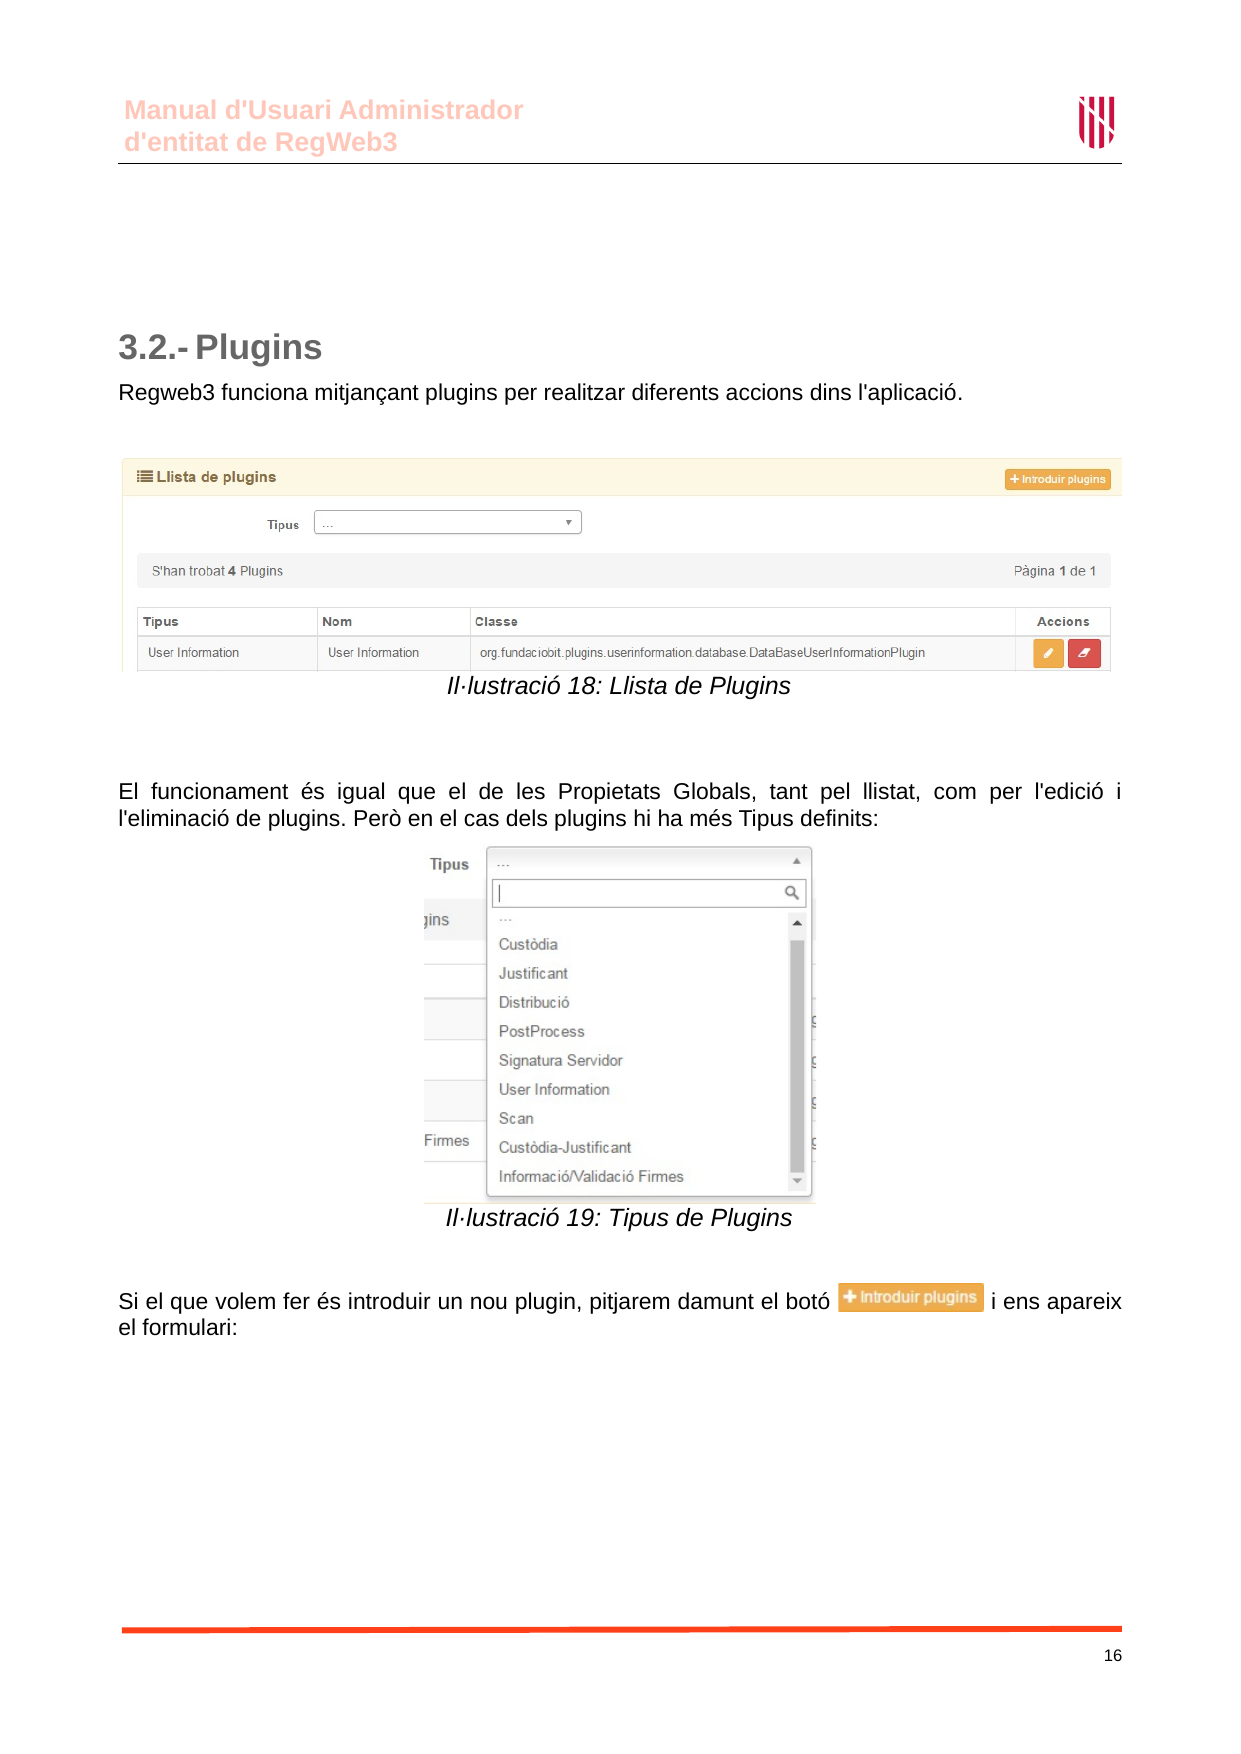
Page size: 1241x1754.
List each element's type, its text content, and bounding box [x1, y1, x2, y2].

picture [1076, 94, 1117, 150]
text Il·lustració 18: Llista de Plugins [118, 672, 1122, 700]
text El funcionament és igual que el de les Propietats Globals, tant pel llistat, com per l'edició i l'eliminació de plugins. Però en el cas dels plugins hi ha més Tipus definits: [118, 778, 1122, 831]
subtitle Plugins [118, 326, 1122, 367]
text Il·lustració 19: Tipus de Plugins [118, 1204, 1122, 1232]
text Regweb3 funciona mitjançant plugins per realitzar diferents accions dins l'aplicació. [118, 379, 1122, 406]
picture [424, 843, 817, 1204]
text Si el que volem fer és introduir un nou plugin, pitjarem damunt el botó i ens apareix el formulari: [118, 1283, 1122, 1341]
picture [118, 457, 1123, 672]
picture [838, 1283, 984, 1312]
